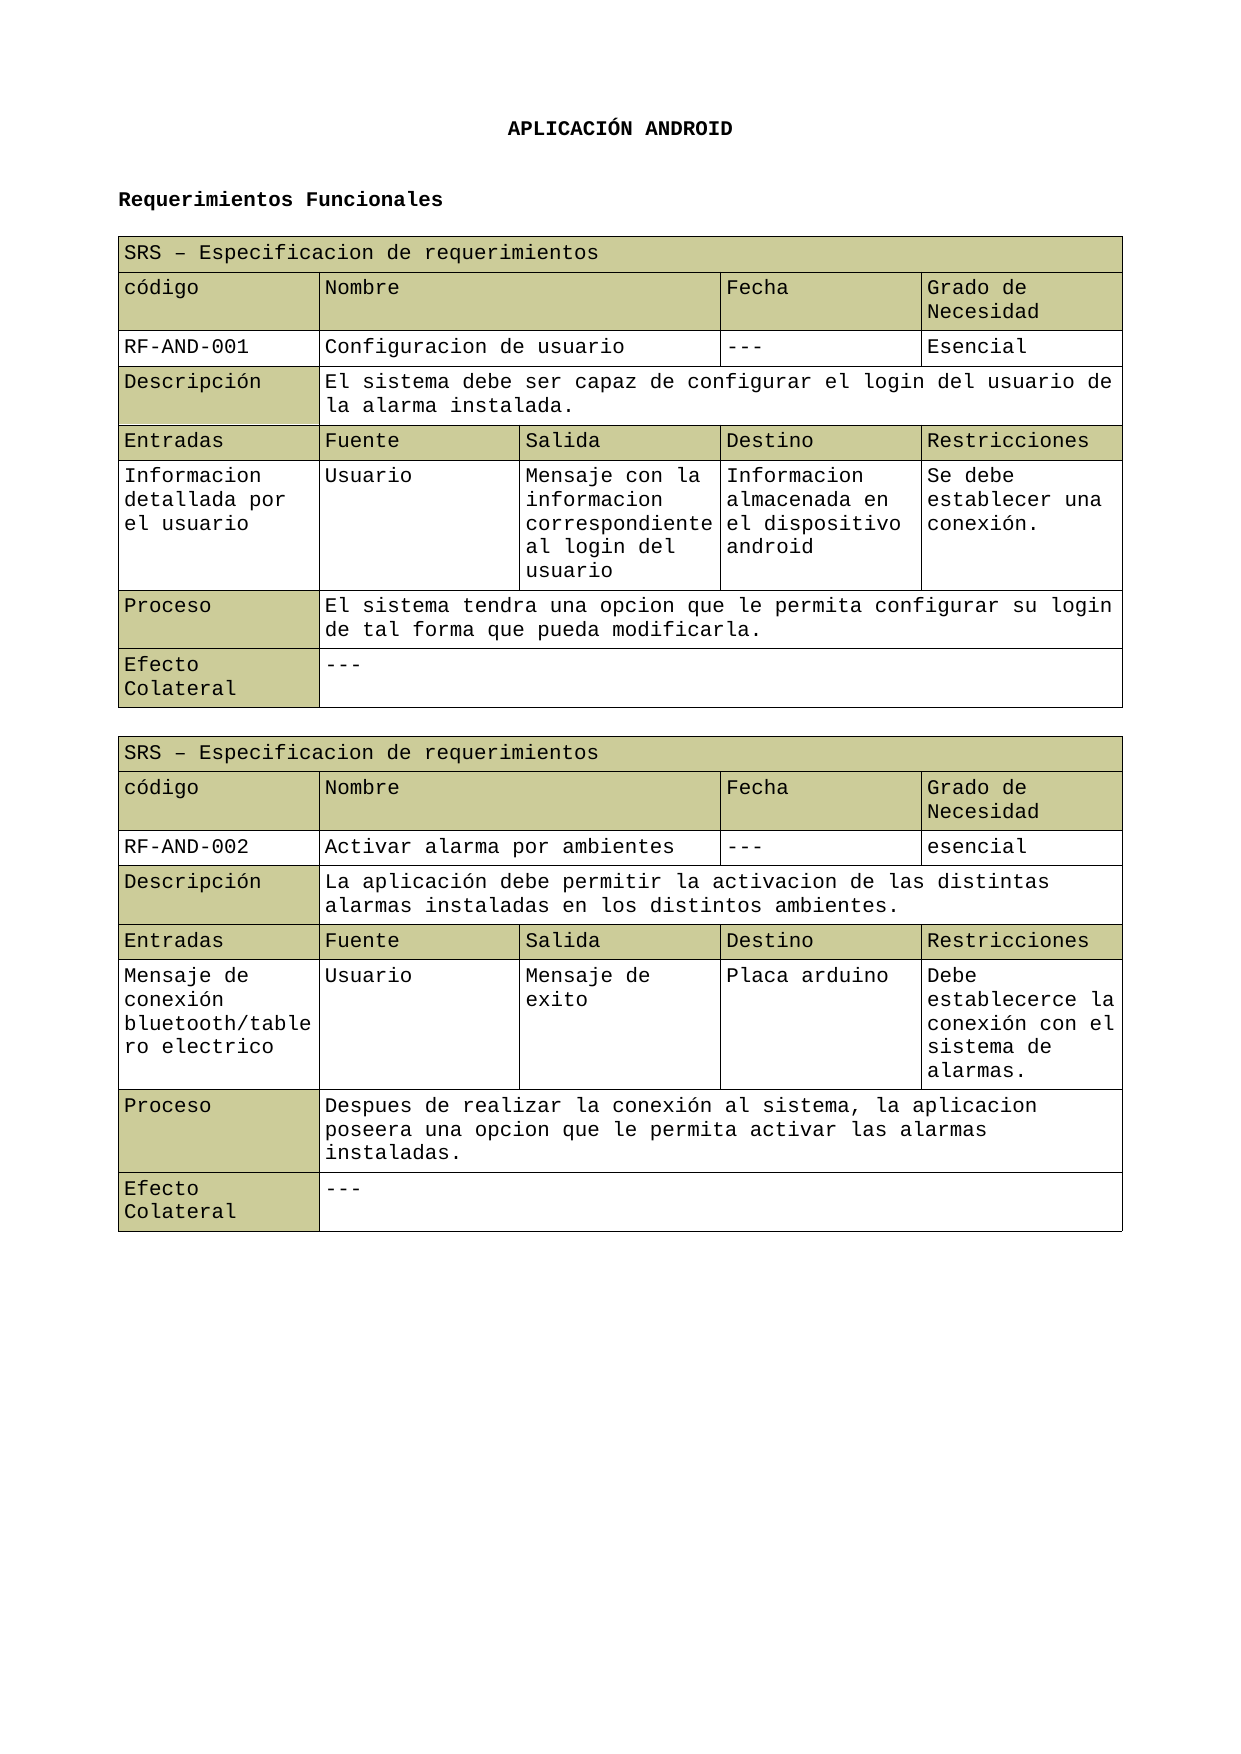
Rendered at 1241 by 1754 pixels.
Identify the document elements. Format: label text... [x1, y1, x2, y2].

table_cell El sistema tendra una opcion que le permita configurar su login de tal forma que pueda modificarla. [320, 591, 1122, 648]
table_cell Descripción [119, 367, 319, 424]
table_cell Descripción [119, 866, 319, 924]
table_cell Destino [721, 426, 921, 460]
table_cell Placa arduino [721, 960, 921, 1089]
table_cell El sistema debe ser capaz de configurar el login del usuario de la alarma instalada. [320, 367, 1122, 424]
table_cell Fecha [721, 273, 921, 330]
table_cell RF-AND-001 [119, 331, 319, 366]
table_cell Salida [520, 925, 720, 959]
table_cell Esencial [922, 331, 1122, 366]
table_cell código [119, 772, 319, 830]
table_cell Fecha [721, 772, 921, 830]
table_cell La aplicación debe permitir la activacion de las distintas alarmas instaladas en los distintos ambientes. [320, 866, 1122, 924]
text APLICACIÓN ANDROID [118, 118, 1122, 142]
table_cell Informacion detallada por el usuario [119, 461, 319, 589]
table_cell Fuente [320, 925, 519, 959]
table_cell Grado de Necesidad [922, 772, 1122, 830]
table_cell Grado de Necesidad [922, 273, 1122, 330]
table_cell --- [721, 331, 921, 366]
table_cell Mensaje de conexión bluetooth/tablero electrico [119, 960, 319, 1089]
text Requerimientos Funcionales [118, 189, 1122, 213]
table_cell Debe establecerce la conexión con el sistema de alarmas. [922, 960, 1122, 1089]
table_cell Destino [721, 925, 921, 959]
table_cell Efecto Colateral [119, 1173, 319, 1231]
table_cell código [119, 273, 319, 330]
table_cell Despues de realizar la conexión al sistema, la aplicacion poseera una opcion que le permita activar las alarmas instaladas. [320, 1090, 1122, 1172]
table_cell Mensaje con la informacion correspondiente al login del usuario [520, 461, 720, 589]
table_cell Usuario [320, 461, 519, 589]
table_cell Entradas [119, 426, 319, 460]
table_cell Nombre [320, 772, 720, 830]
table_cell Proceso [119, 1090, 319, 1172]
table_cell --- [320, 1173, 1122, 1231]
table_cell Restricciones [922, 925, 1122, 959]
table_cell Informacion almacenada en el dispositivo android [721, 461, 921, 589]
table_cell Mensaje de exito [520, 960, 720, 1089]
table_cell Fuente [320, 426, 519, 460]
table_cell Usuario [320, 960, 519, 1089]
table_cell Activar alarma por ambientes [320, 831, 720, 865]
table_cell Configuracion de usuario [320, 331, 720, 366]
table_cell --- [320, 649, 1122, 707]
table_cell --- [721, 831, 921, 865]
table_cell Entradas [119, 925, 319, 959]
table_header SRS – Especificacion de requerimientos [119, 737, 1122, 771]
table_cell Se debe establecer una conexión. [922, 461, 1122, 589]
table_cell Restricciones [922, 426, 1122, 460]
table_cell Efecto Colateral [119, 649, 319, 707]
table_cell esencial [922, 831, 1122, 865]
table_cell Proceso [119, 591, 319, 648]
table_header SRS – Especificacion de requerimientos [119, 237, 1122, 272]
table_cell RF-AND-002 [119, 831, 319, 865]
table_cell Salida [520, 426, 720, 460]
table_cell Nombre [320, 273, 720, 330]
